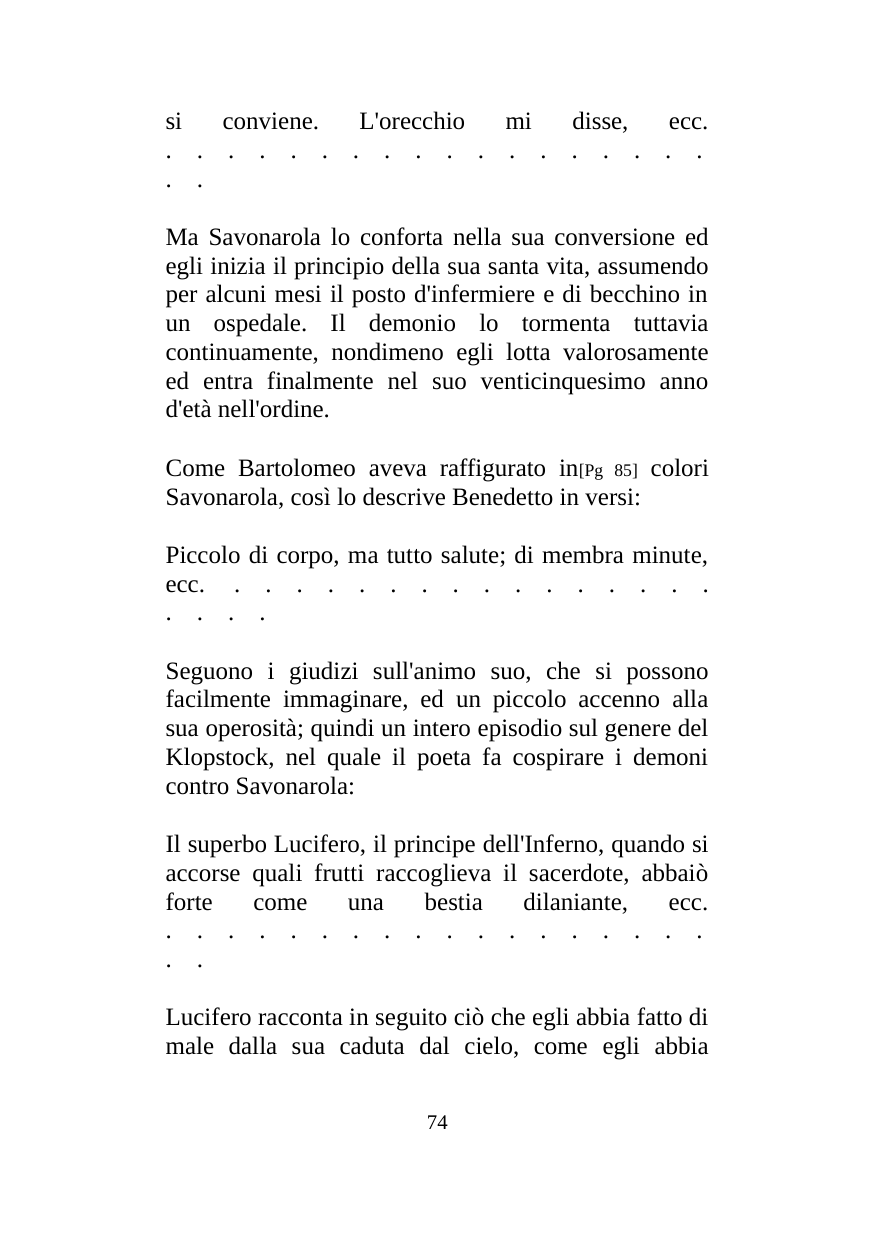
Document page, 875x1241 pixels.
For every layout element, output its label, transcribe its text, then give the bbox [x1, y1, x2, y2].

text Il superbo Lucifero, il principe dell'Inferno, quando si accorse quali frutti raccoglieva il sacerdote, abbaiò forte come una bestia dilaniante, ecc. .................... [165, 829, 709, 973]
text Ma Savonarola lo conforta nella sua conversione ed egli inizia il principio della sua santa vita, assumendo per alcuni mesi il posto d'infermiere e di becchino in un ospedale. Il demonio lo tormenta tuttavia continuamente, nondimeno egli lotta valorosamente ed entra finalmente nel suo venticinquesimo anno d'età nell'ordine. [165, 222, 709, 423]
text Lucifero racconta in seguito ciò che egli abbia fatto di male dalla sua caduta dal cielo, come egli abbia [165, 1002, 709, 1060]
text si conviene. L'orecchio mi disse, ecc. .................... [165, 106, 709, 192]
text Come Bartolomeo aveva raffigurato in[Pg 85] colori Savonarola, così lo descrive Benedetto in versi: [165, 453, 709, 510]
text Piccolo di corpo, ma tutto salute; di membra minute, ecc. .................... [165, 540, 709, 626]
text Seguono i giudizi sull'animo suo, che si possono facilmente immaginare, ed un piccolo accenno alla sua operosità; quindi un intero episodio sul genere del Klopstock, nel quale il poeta fa cospirare i demoni contro Savonarola: [165, 656, 709, 799]
